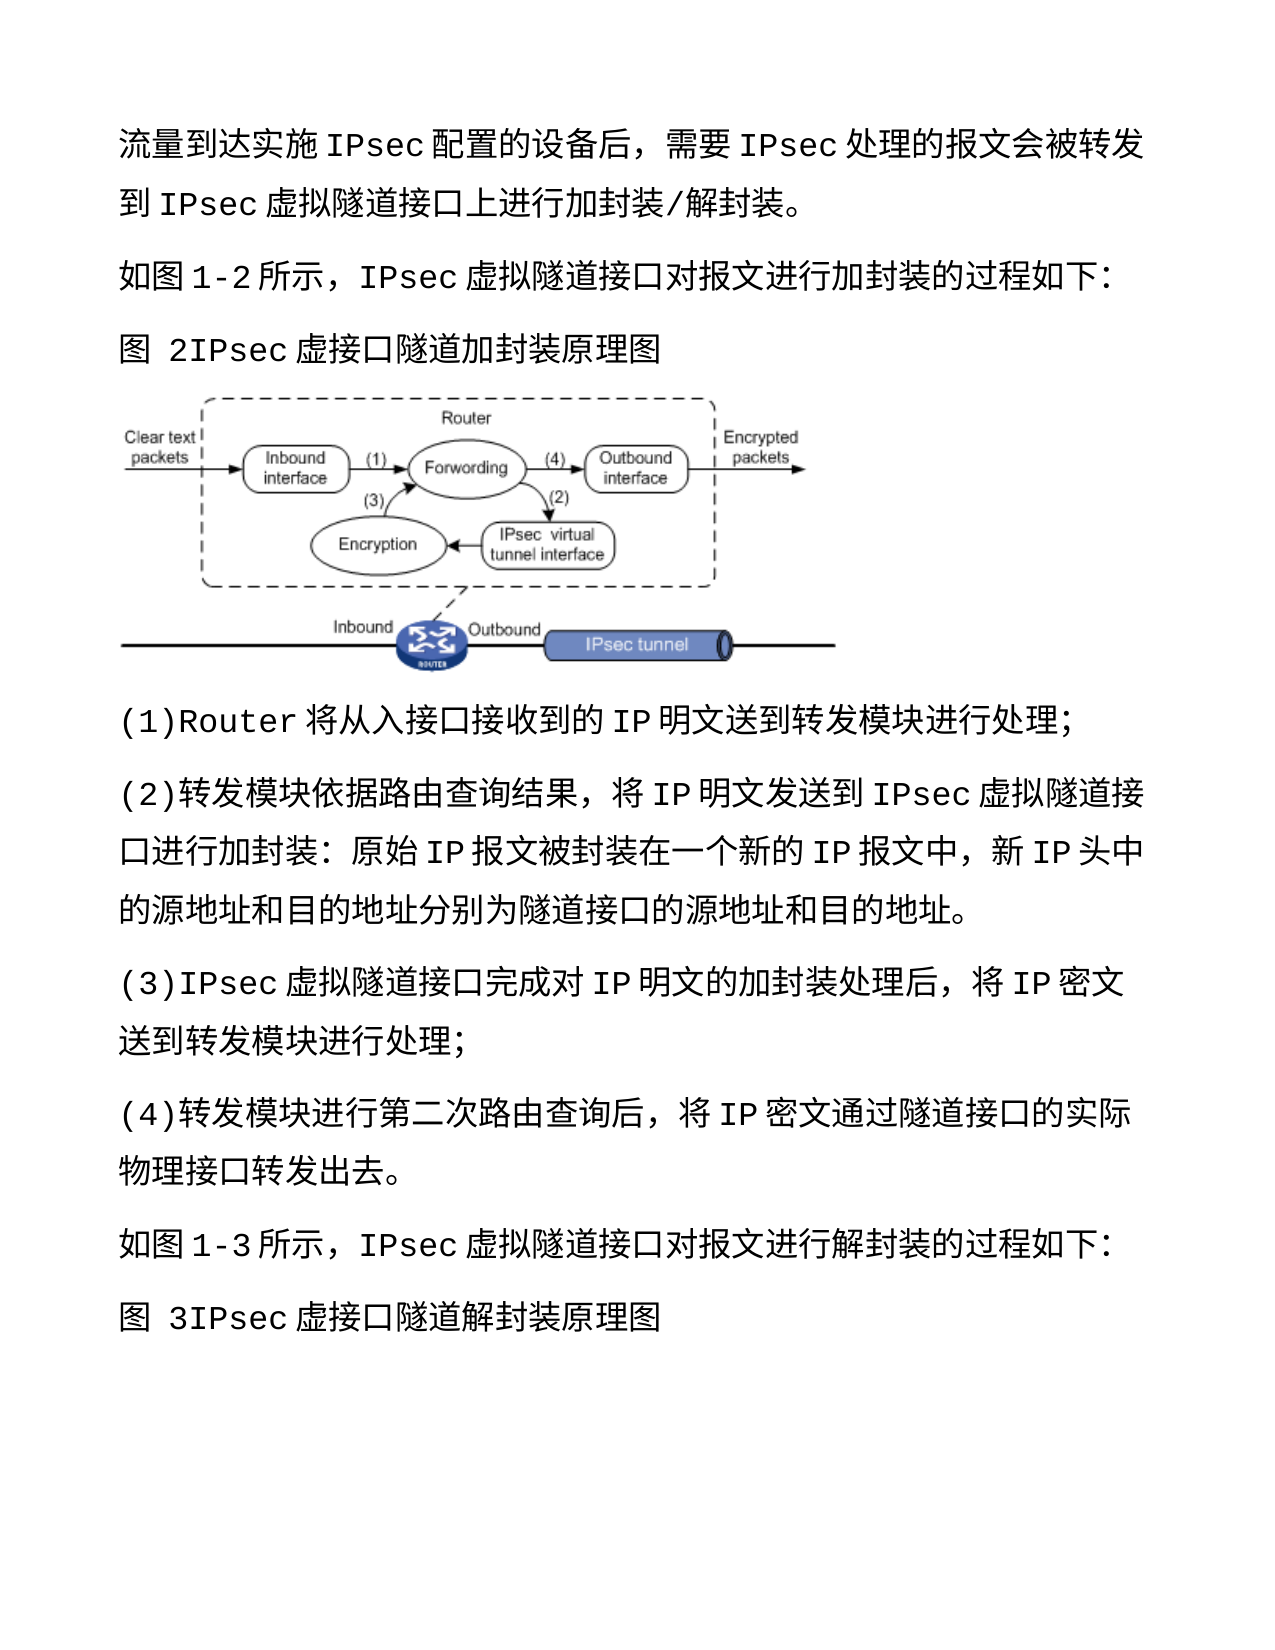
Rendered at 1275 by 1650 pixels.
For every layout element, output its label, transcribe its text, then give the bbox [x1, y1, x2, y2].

text 流量到达实施IPsec配置的设备后，需要IPsec处理的报文会被转发到IPsec虚拟隧道接口上进行加封装/解封装。 [118, 118, 1157, 225]
text 图 2IPsec虚接口隧道加封装原理图 [118, 322, 1157, 371]
text (4)转发模块进行第二次路由查询后，将IP密文通过隧道接口的实际物理接口转发出去。 [118, 1087, 1157, 1193]
text (2)转发模块依据路由查询结果，将IP明文发送到IPsec虚拟隧道接口进行加封装：原始IP报文被封装在一个新的IP报文中，新IP头中的源地址和目的地址分别为隧道接口的源地址和目的地址。 [118, 767, 1157, 932]
picture [118, 395, 839, 674]
text 图 3IPsec虚接口隧道解封装原理图 [118, 1291, 1157, 1339]
text (3)IPsec虚拟隧道接口完成对IP明文的加封装处理后，将IP密文送到转发模块进行处理； [118, 956, 1157, 1063]
text (1)Router将从入接口接收到的IP明文送到转发模块进行处理； [118, 694, 1157, 743]
text 如图1-3所示，IPsec虚拟隧道接口对报文进行解封装的过程如下： [118, 1217, 1157, 1266]
text 如图1-2所示，IPsec虚拟隧道接口对报文进行加封装的过程如下： [118, 249, 1157, 298]
